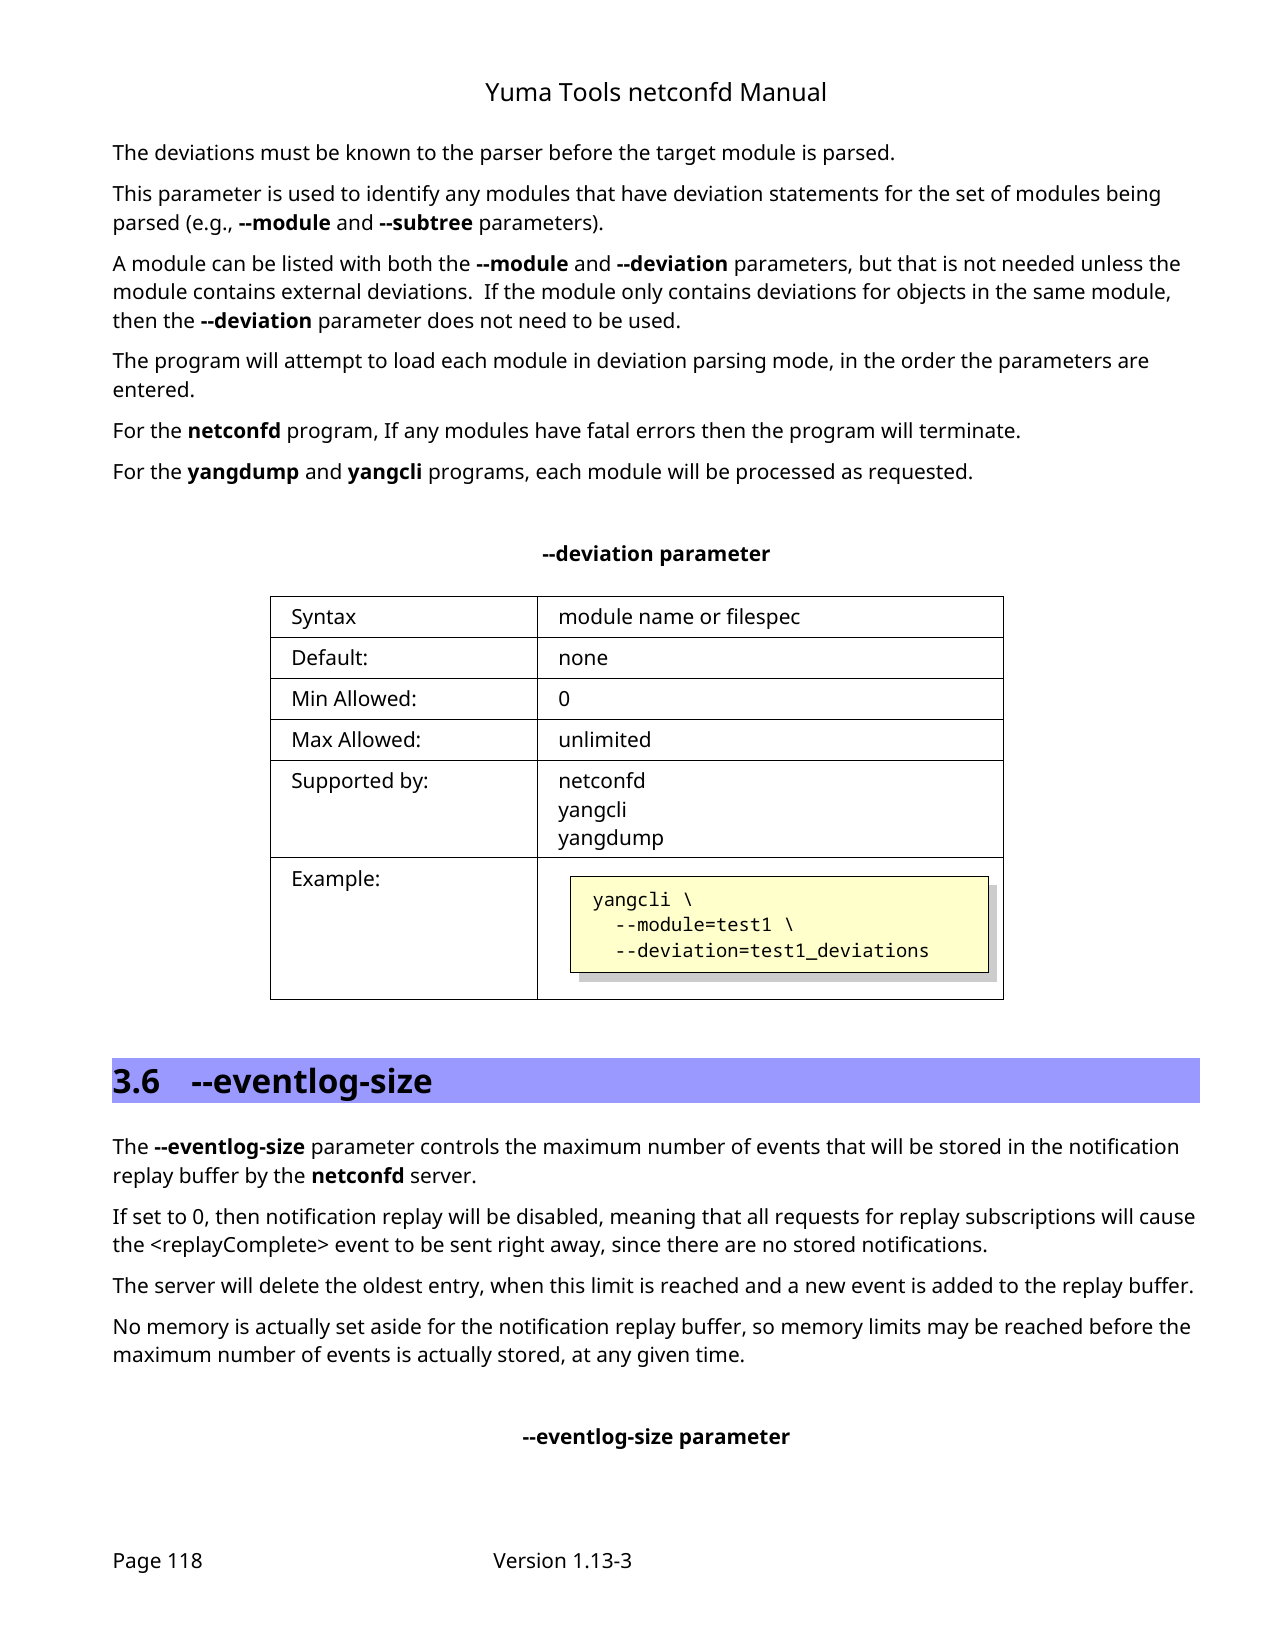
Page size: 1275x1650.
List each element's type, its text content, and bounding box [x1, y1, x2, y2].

table_cell 0 [538, 679, 1003, 718]
text A module can be listed with both the --module and --deviation parameters, but that is not needed unless the module contains external deviations. If the module only contains deviations for objects in the same module, then the --deviation parameter does not need to be used. [112, 249, 1200, 334]
text The --eventlog-size parameter controls the maximum number of events that will be stored in the notification replay buffer by the netconfd server. [112, 1132, 1200, 1189]
subtitle --eventlog-size [112, 1058, 1200, 1103]
table_cell Max Allowed: [271, 720, 537, 759]
table_cell Default: [271, 638, 537, 678]
text This parameter is used to identify any modules that have deviation statements for the set of modules being parsed (e.g., --module and --subtree parameters). [112, 179, 1200, 236]
text If set to 0, then notification replay will be disabled, meaning that all requests for replay subscriptions will cause the <replayComplete> event to be sent right away, since there are no stored notifications. [112, 1202, 1200, 1259]
text The program will attempt to load each module in deviation parsing mode, in the order the parameters are entered. [112, 347, 1200, 403]
table_header module name or filespec [538, 597, 1003, 637]
table_cell none [538, 638, 1003, 678]
table_cell Example: [271, 858, 537, 999]
text The deviations must be known to the parser before the target module is parsed. [112, 138, 1200, 167]
text No memory is actually set aside for the notification replay buffer, so memory limits may be reached before the maximum number of events is actually stored, at any given time. [112, 1312, 1200, 1369]
text For the netconfd program, If any modules have fatal errors then the program will terminate. [112, 416, 1200, 444]
table_cell unlimited [538, 720, 1003, 759]
table_cell netconfd yangcli yangdump [538, 761, 1003, 857]
text The server will delete the oldest entry, when this limit is reached and a new event is added to the replay buffer. [112, 1271, 1200, 1300]
table_cell yangcli \ --module=test1 \ --deviation=test1_deviations [538, 858, 1003, 999]
subtitle --eventlog-size parameter [127, 1422, 1185, 1451]
subtitle --deviation parameter [127, 539, 1185, 567]
table_cell Supported by: [271, 761, 537, 857]
table_cell Min Allowed: [271, 679, 537, 718]
text For the yangdump and yangcli programs, each module will be processed as requested. [112, 457, 1200, 485]
table_header Syntax [271, 597, 537, 637]
